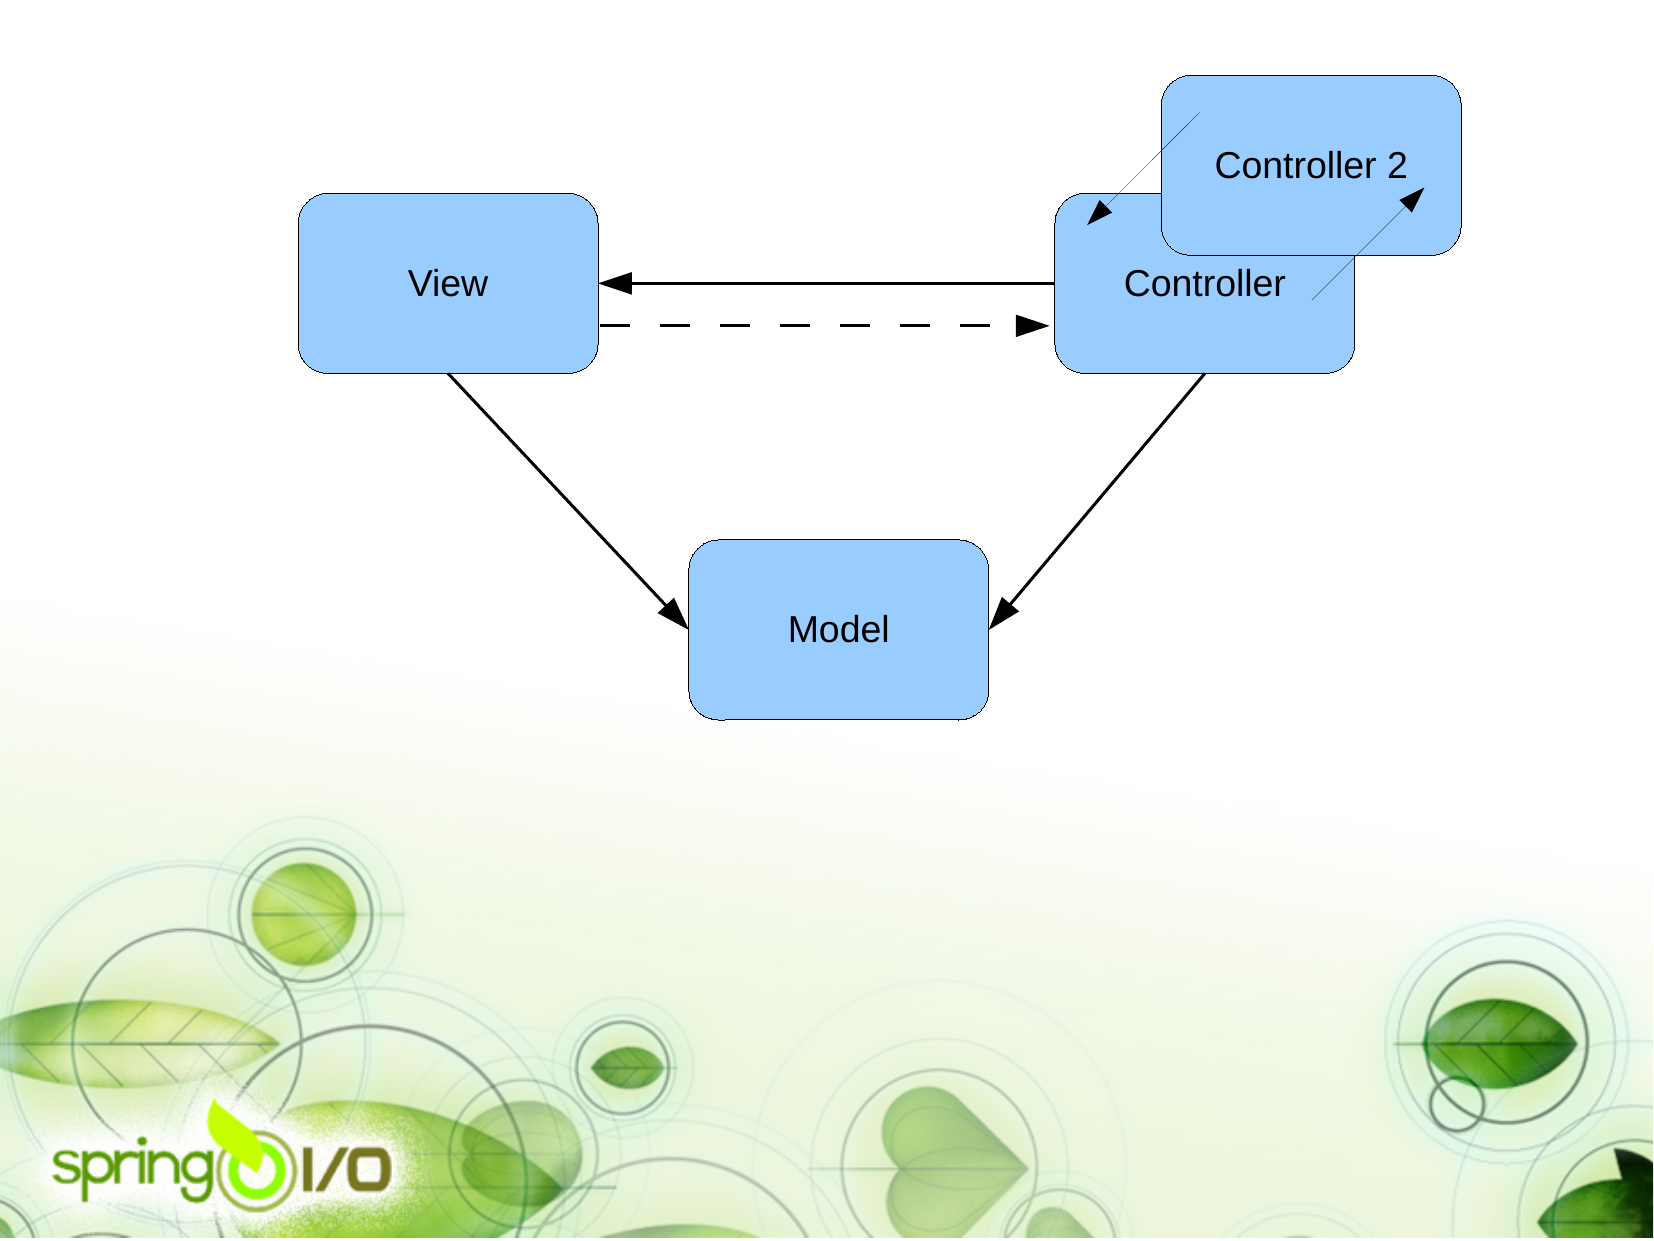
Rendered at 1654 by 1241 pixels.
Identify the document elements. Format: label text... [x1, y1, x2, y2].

text_box View [298, 193, 599, 374]
text_box Model [688, 539, 989, 721]
text_box Controller 2 [1161, 75, 1462, 256]
picture [0, 0, 1654, 1238]
text_box Controller [1054, 193, 1355, 374]
